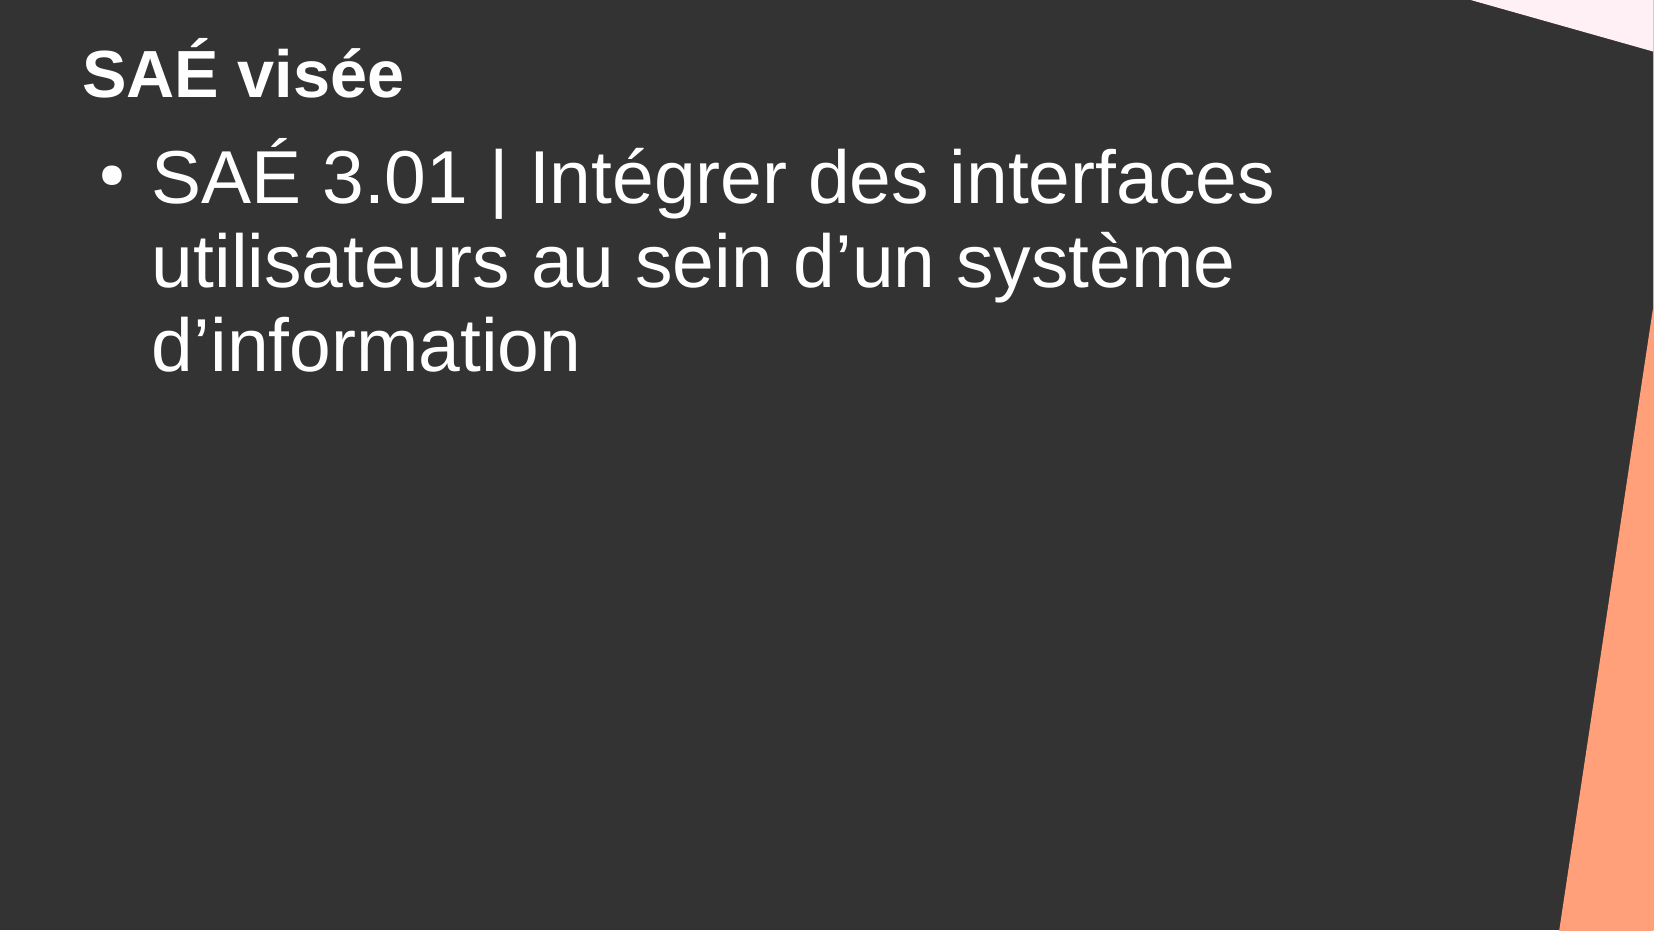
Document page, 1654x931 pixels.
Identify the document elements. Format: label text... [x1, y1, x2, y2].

list SAÉ 3.01 | Intégrer des interfaces utilisateurs au sein d’un système d’information [80, 135, 1620, 721]
title SAÉ visée [82, 37, 1571, 122]
text_box [1470, 0, 1654, 52]
text_box [1559, 301, 1654, 931]
